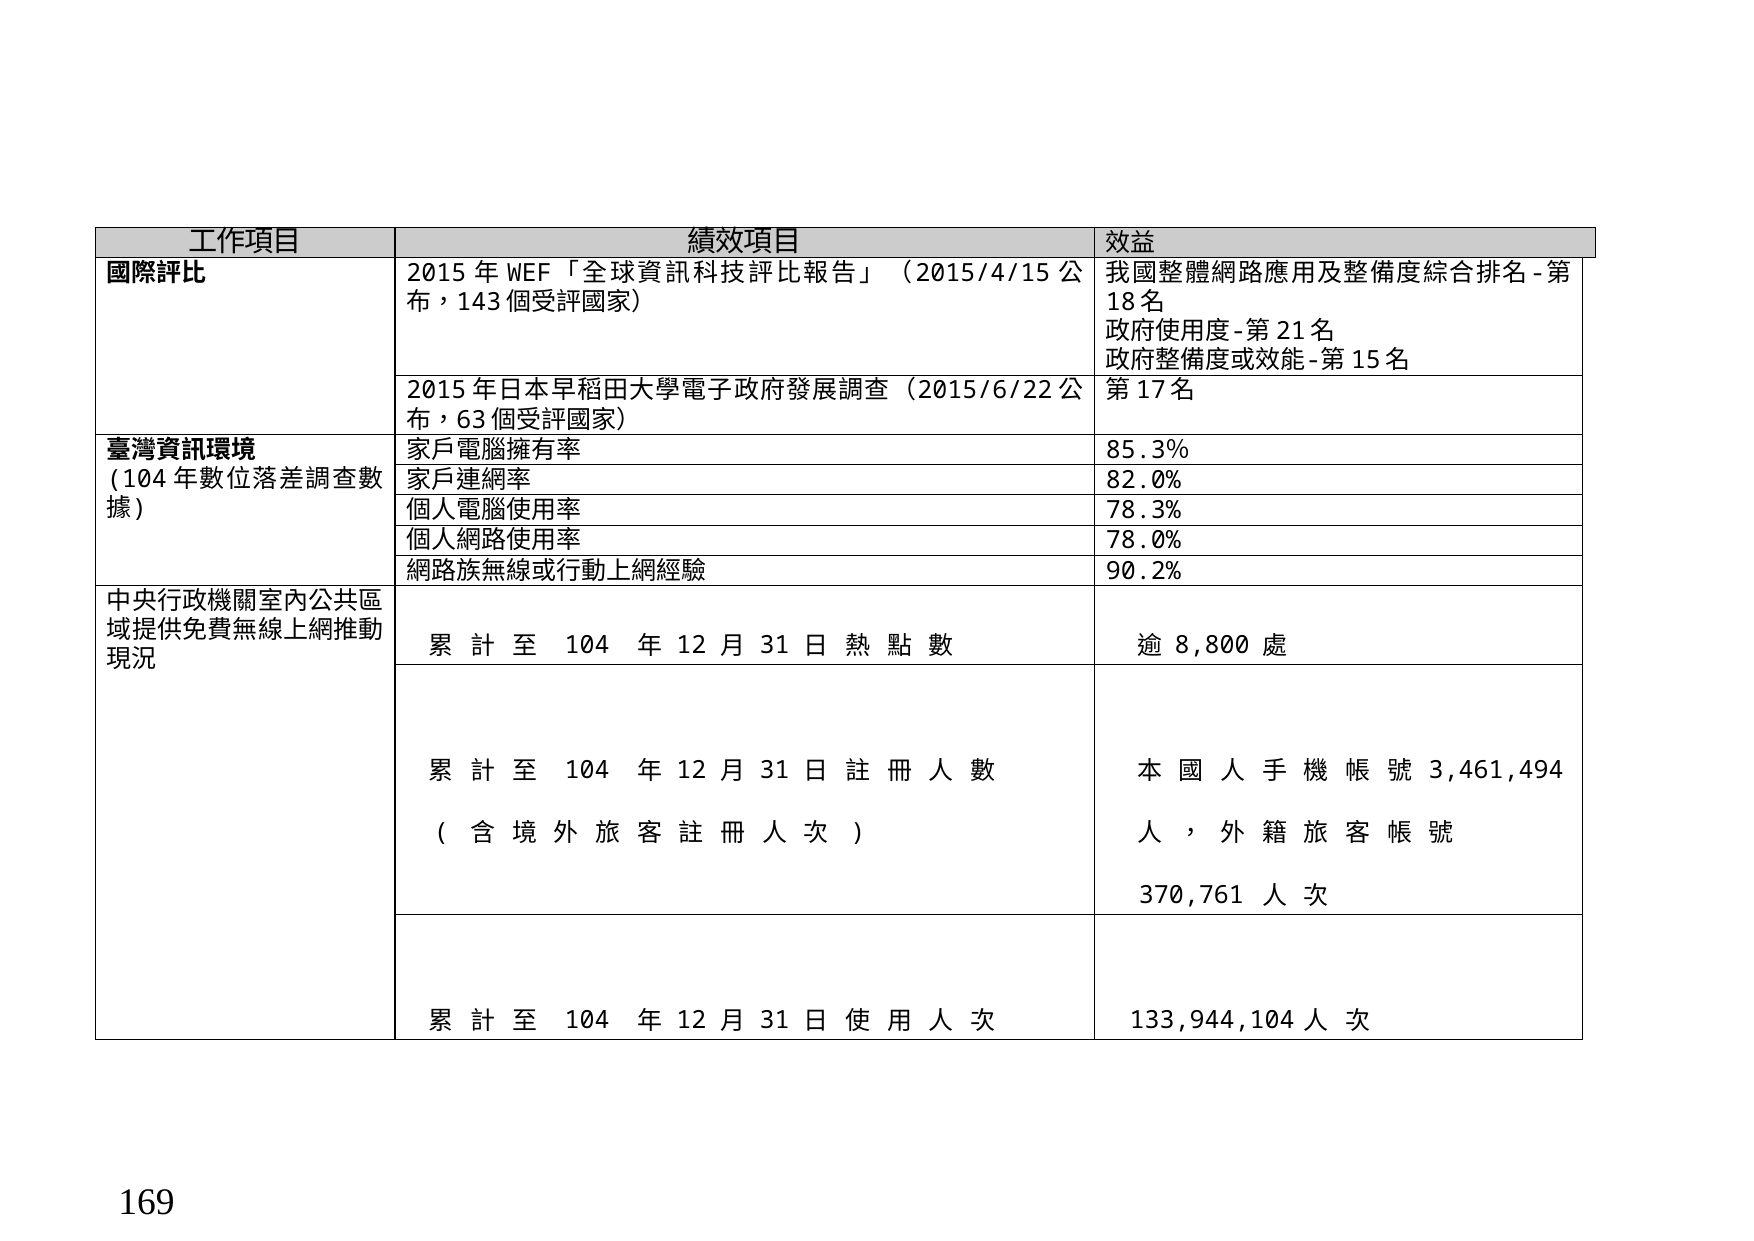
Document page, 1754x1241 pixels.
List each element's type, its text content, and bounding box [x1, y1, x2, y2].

table_cell 我國整體網路應用及整備度綜合排名-第18名 政府使用度-第21名 政府整備度或效能-第15名 [1095, 258, 1582, 374]
table_cell 本國人手機帳號3,461,494人，外籍旅客帳號 370,761人次 [1095, 665, 1582, 914]
table_cell 累計至104年12月31日註冊人數(含境外旅客註冊人次) [396, 665, 1094, 914]
table_cell 逾8,800處 [1095, 586, 1582, 664]
table_cell 90.2% [1095, 556, 1582, 585]
table_cell 個人網路使用率 [396, 526, 1094, 555]
table_cell 78.3% [1095, 495, 1582, 524]
table_cell 2015年日本早稻田大學電子政府發展調查（2015/6/22公布，63個受評國家） [396, 376, 1094, 434]
table_cell 133,944,104人次 [1095, 915, 1582, 1039]
table_cell 臺灣資訊環境 (104年數位落差調查數據) [96, 435, 394, 585]
table_cell 85.3％ [1095, 435, 1582, 464]
table_cell 國際評比 [96, 258, 394, 434]
table_cell 第17名 [1095, 376, 1582, 434]
table_cell 家戶電腦擁有率 [396, 435, 1094, 464]
table_cell [1583, 375, 1595, 434]
table_cell 網路族無線或行動上網經驗 [396, 556, 1094, 585]
table_cell 累計至104年12月31日使用人次 [396, 915, 1094, 1039]
table_cell [1583, 525, 1595, 555]
table_cell 個人電腦使用率 [396, 495, 1094, 524]
table_cell 2015年WEF「全球資訊科技評比報告」（2015/4/15公布，143個受評國家） [396, 258, 1094, 374]
table_cell 累計至104年12月31日熱點數 [396, 586, 1094, 664]
table_cell [1583, 258, 1595, 374]
table_cell [1583, 494, 1595, 524]
table_cell [1583, 664, 1595, 914]
table_cell 78.0% [1095, 526, 1582, 555]
table_header 效益 [1095, 228, 1595, 257]
table_cell 家戶連網率 [396, 465, 1094, 494]
table_cell 中央行政機關室內公共區域提供免費無線上網推動現況 [96, 586, 394, 1039]
table_cell 82.0% [1095, 465, 1582, 494]
table_cell [1583, 555, 1595, 585]
table_cell [1583, 464, 1595, 494]
table_cell [1583, 914, 1595, 1039]
table_header 績效項目 [396, 228, 1094, 257]
table_header 工作項目 [96, 228, 394, 257]
table_cell [1583, 434, 1595, 464]
table_cell [1583, 585, 1595, 664]
